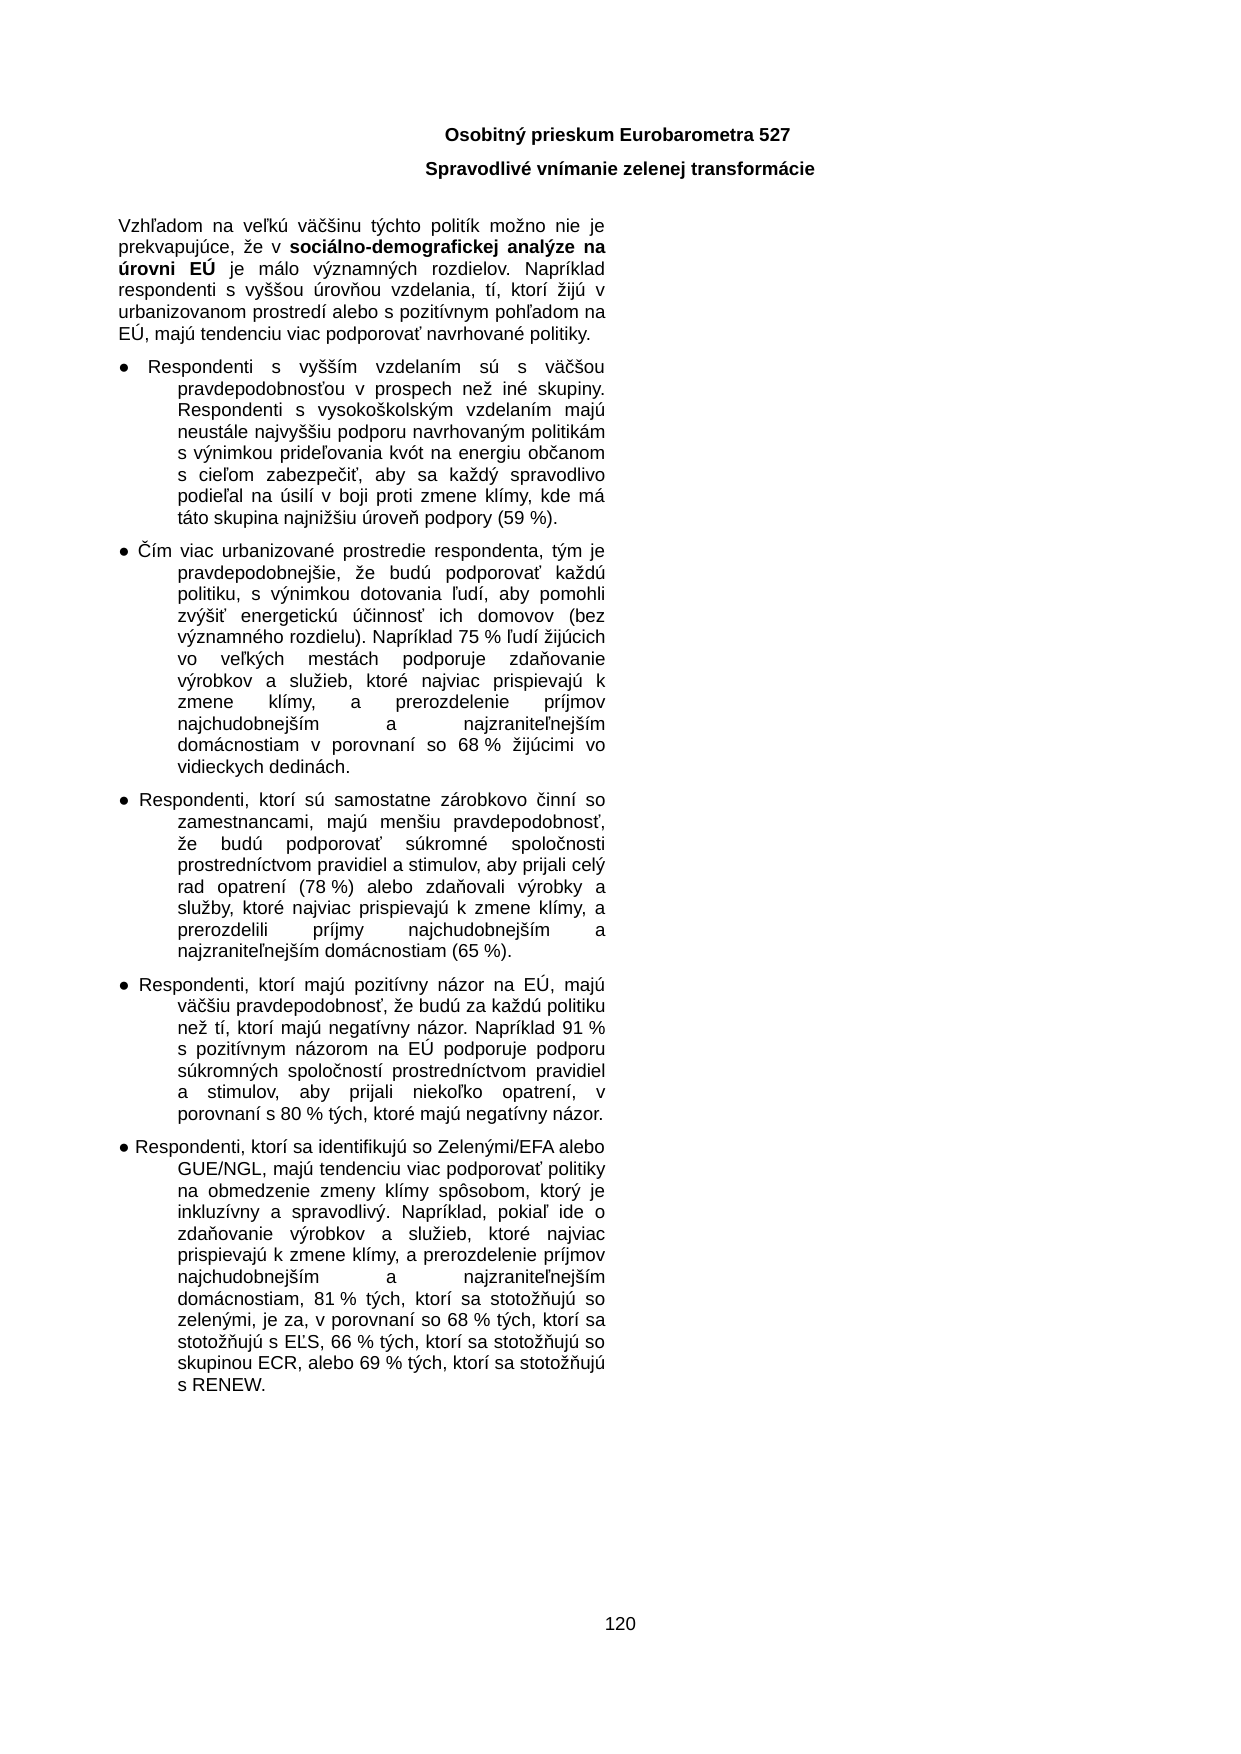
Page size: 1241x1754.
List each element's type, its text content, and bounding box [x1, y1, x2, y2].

text ● Respondenti, ktorí majú pozitívny názor na EÚ, majú väčšiu pravdepodobnosť, že budú za každú politiku než tí, ktorí majú negatívny názor. Napríklad 91 % s pozitívnym názorom na EÚ podporuje podporu súkromných spoločností prostredníctvom pravidiel a stimulov, aby prijali niekoľko opatrení, v porovnaní s 80 % tých, ktoré majú negatívny názor. [118, 973, 605, 1124]
text ● Respondenti, ktorí sa identifikujú so Zelenými/EFA alebo GUE/NGL, majú tendenciu viac podporovať politiky na obmedzenie zmeny klímy spôsobom, ktorý je inkluzívny a spravodlivý. Napríklad, pokiaľ ide o zdaňovanie výrobkov a služieb, ktoré najviac prispievajú k zmene klímy, a prerozdelenie príjmov najchudobnejším a najzraniteľnejším domácnostiam, 81 % tých, ktorí sa stotožňujú so zelenými, je za, v porovnaní so 68 % tých, ktorí sa stotožňujú s EĽS, 66 % tých, ktorí sa stotožňujú so skupinou ECR, alebo 69 % tých, ktorí sa stotožňujú s RENEW. [118, 1136, 605, 1395]
text ● Čím viac urbanizované prostredie respondenta, tým je pravdepodobnejšie, že budú podporovať každú politiku, s výnimkou dotovania ľudí, aby pomohli zvýšiť energetickú účinnosť ich domovov (bez významného rozdielu). Napríklad 75 % ľudí žijúcich vo veľkých mestách podporuje zdaňovanie výrobkov a služieb, ktoré najviac prispievajú k zmene klímy, a prerozdelenie príjmov najchudobnejším a najzraniteľnejším domácnostiam v porovnaní so 68 % žijúcimi vo vidieckych dedinách. [118, 540, 605, 777]
text ● Respondenti s vyšším vzdelaním sú s väčšou pravdepodobnosťou v prospech než iné skupiny. Respondenti s vysokoškolským vzdelaním majú neustále najvyššiu podporu navrhovaným politikám s výnimkou prideľovania kvót na energiu občanom s cieľom zabezpečiť, aby sa každý spravodlivo podieľal na úsilí v boji proti zmene klímy, kde má táto skupina najnižšiu úroveň podpory (59 %). [118, 356, 605, 528]
text ● Respondenti, ktorí sú samostatne zárobkovo činní so zamestnancami, majú menšiu pravdepodobnosť, že budú podporovať súkromné spoločnosti prostredníctvom pravidiel a stimulov, aby prijali celý rad opatrení (78 %) alebo zdaňovali výrobky a služby, ktoré najviac prispievajú k zmene klímy, a prerozdelili príjmy najchudobnejším a najzraniteľnejším domácnostiam (65 %). [118, 789, 605, 962]
text Vzhľadom na veľkú väčšinu týchto politík možno nie je prekvapujúce, že v sociálno-demografickej analýze na úrovni EÚ je málo významných rozdielov. Napríklad respondenti s vyššou úrovňou vzdelania, tí, ktorí žijú v urbanizovanom prostredí alebo s pozitívnym pohľadom na EÚ, majú tendenciu viac podporovať navrhované politiky. [118, 214, 605, 344]
